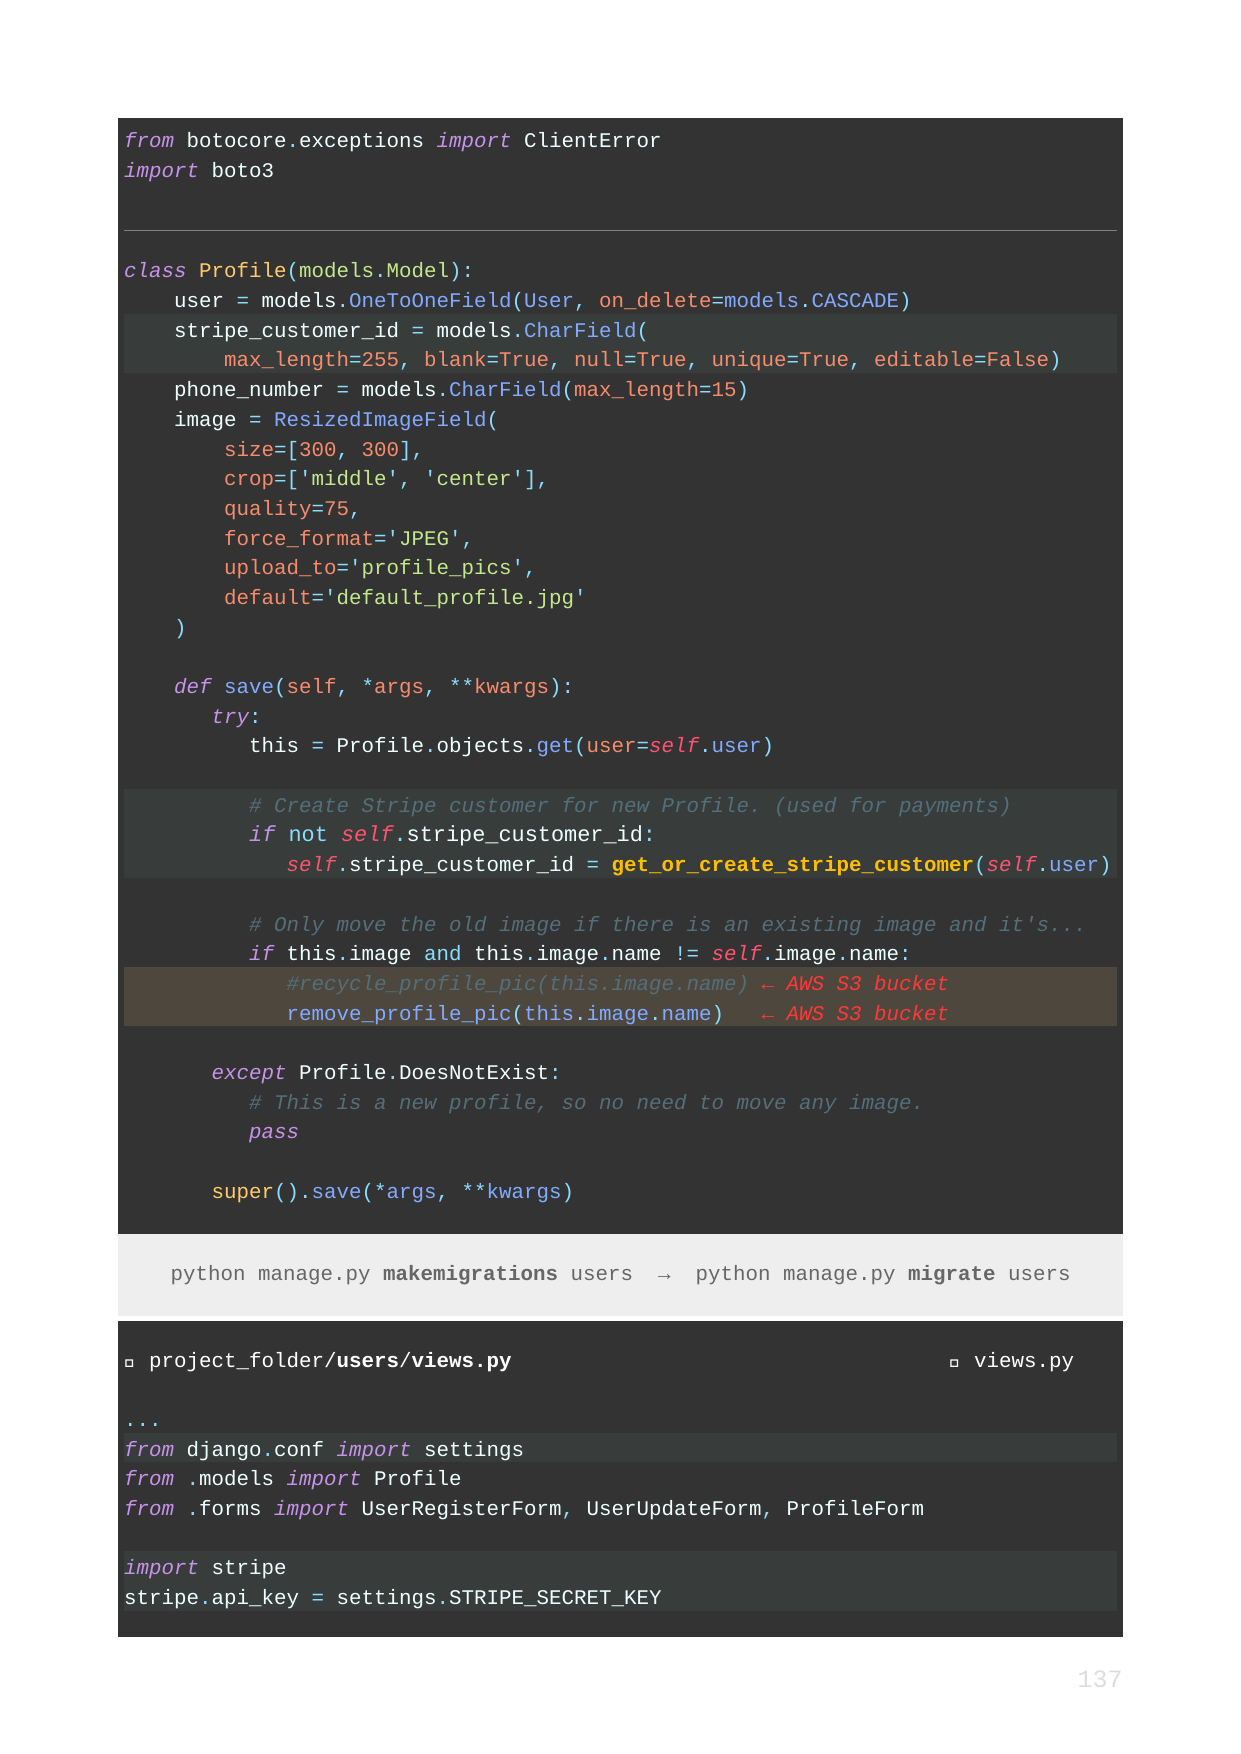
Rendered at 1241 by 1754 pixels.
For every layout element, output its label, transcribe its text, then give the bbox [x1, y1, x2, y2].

table_header 📝 project_folder/users/views.py 🐍 views.py [118, 1321, 1123, 1403]
table_cell from botocore.exceptions import ClientError import boto3 class Profile(models.Model): user = models.OneToOneField(User, on_delete=models.CASCADE) stripe_customer_id = models.CharField( max_length=255, blank=True, null=True, unique=True, editable=False) phone_number = models.CharField(max_length=15) image = ResizedImageField( size=[300, 300], crop=['middle', 'center'], quality=75, force_format='JPEG', upload_to='profile_pics', default='default_profile.jpg' ) def save(self, *args, **kwargs): try: this = Profile.objects.get(user=self.user) # Create Stripe customer for new Profile. (used for payments) if not self.stripe_customer_id: self.stripe_customer_id = get_or_create_stripe_customer(self.user) # Only move the old image if there is an existing image and it's... if this.image and this.image.name != self.image.name: #recycle_profile_pic(this.image.name) ← AWS S3 bucket remove_profile_pic(this.image.name) ← AWS S3 bucket except Profile.DoesNotExist: # This is a new profile, so no need to move any image. pass super().save(*args, **kwargs) [118, 118, 1123, 1234]
table_cell python manage.py makemigrations users → python manage.py migrate users [118, 1234, 1123, 1316]
table_cell ... from django.conf import settings from .models import Profile from .forms import UserRegisterForm, UserUpdateForm, ProfileForm import stripe stripe.api_key = settings.STRIPE_SECRET_KEY [118, 1403, 1123, 1637]
